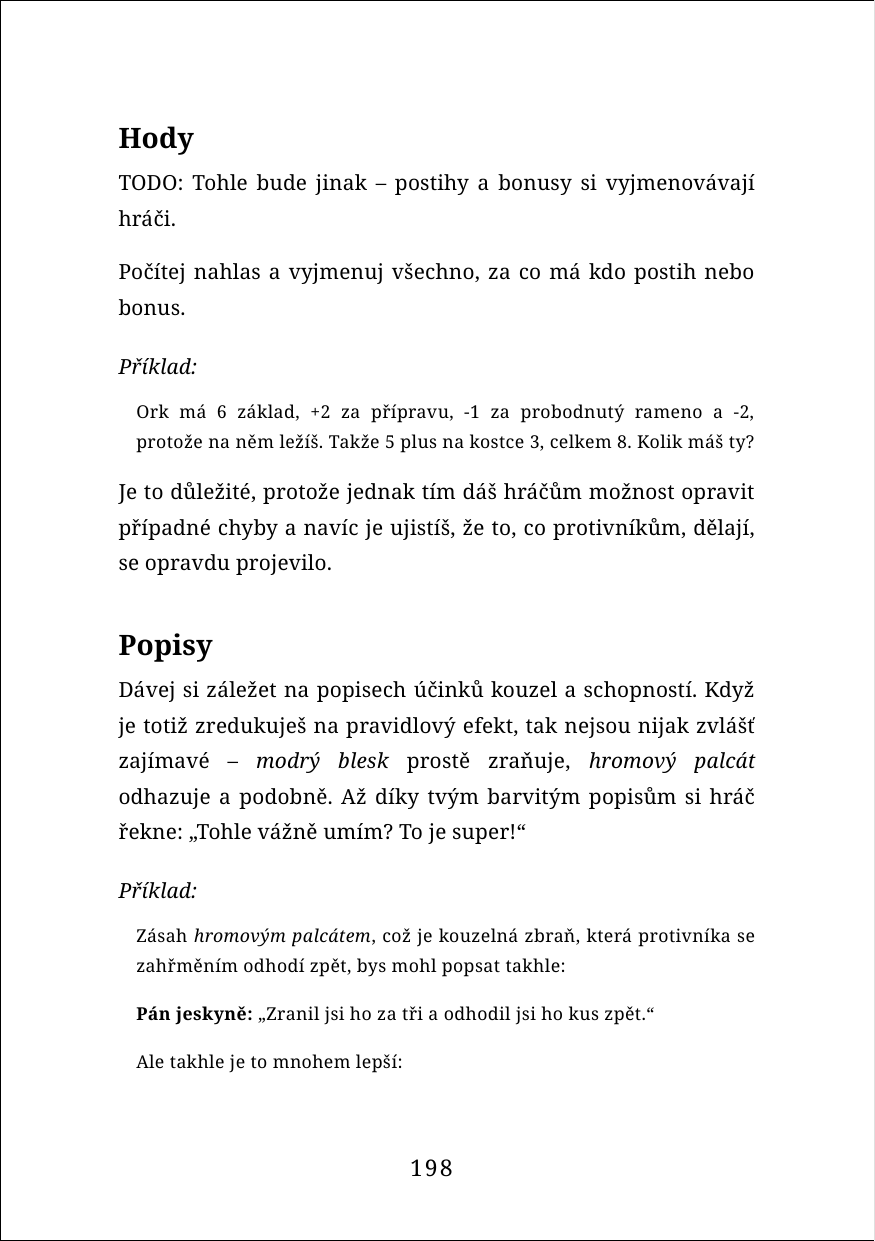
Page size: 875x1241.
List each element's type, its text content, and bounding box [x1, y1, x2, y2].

text Ale takhle je to mnohem lepší: [136, 1050, 756, 1074]
subtitle Hody [118, 118, 756, 157]
text Pán jeskyně: „Zranil jsi ho za tři a odhodil jsi ho kus zpět.“ [136, 1002, 756, 1026]
subtitle Popisy [118, 625, 756, 663]
text Dávej si záležet na popisech účinků kouzel a schopností. Když je totiž zredukuješ na pravidlový efekt, tak nejsou nijak zvlášť zajímavé – modrý blesk prostě zraňuje, hromový palcát odhazuje a podobně. Až díky tvým barvitým popisům si hráč řekne: „Tohle vážně umím? To je super!“ [118, 675, 756, 846]
text Počítej nahlas a vyjmenuj všechno, za co má kdo postih nebo bonus. [118, 257, 756, 321]
text TODO: Tohle bude jinak – postihy a bonusy si vyjmenovávají hráči. [118, 168, 756, 232]
text Příklad: [118, 352, 756, 380]
text Zásah hromovým palcátem, což je kouzelná zbraň, která protivníka se zahřměním odhodí zpět, bys mohl popsat takhle: [136, 924, 756, 978]
text Je to důležité, protože jednak tím dáš hráčům možnost opravit případné chyby a navíc je ujistíš, že to, co protivníkům, dělají, se opravdu projevilo. [118, 477, 756, 577]
text Ork má 6 základ, +2 za přípravu, -1 za probodnutý rameno a -2, protože na něm ležíš. Takže 5 plus na kostce 3, celkem 8. Kolik máš ty? [136, 399, 756, 453]
text Příklad: [118, 876, 756, 905]
